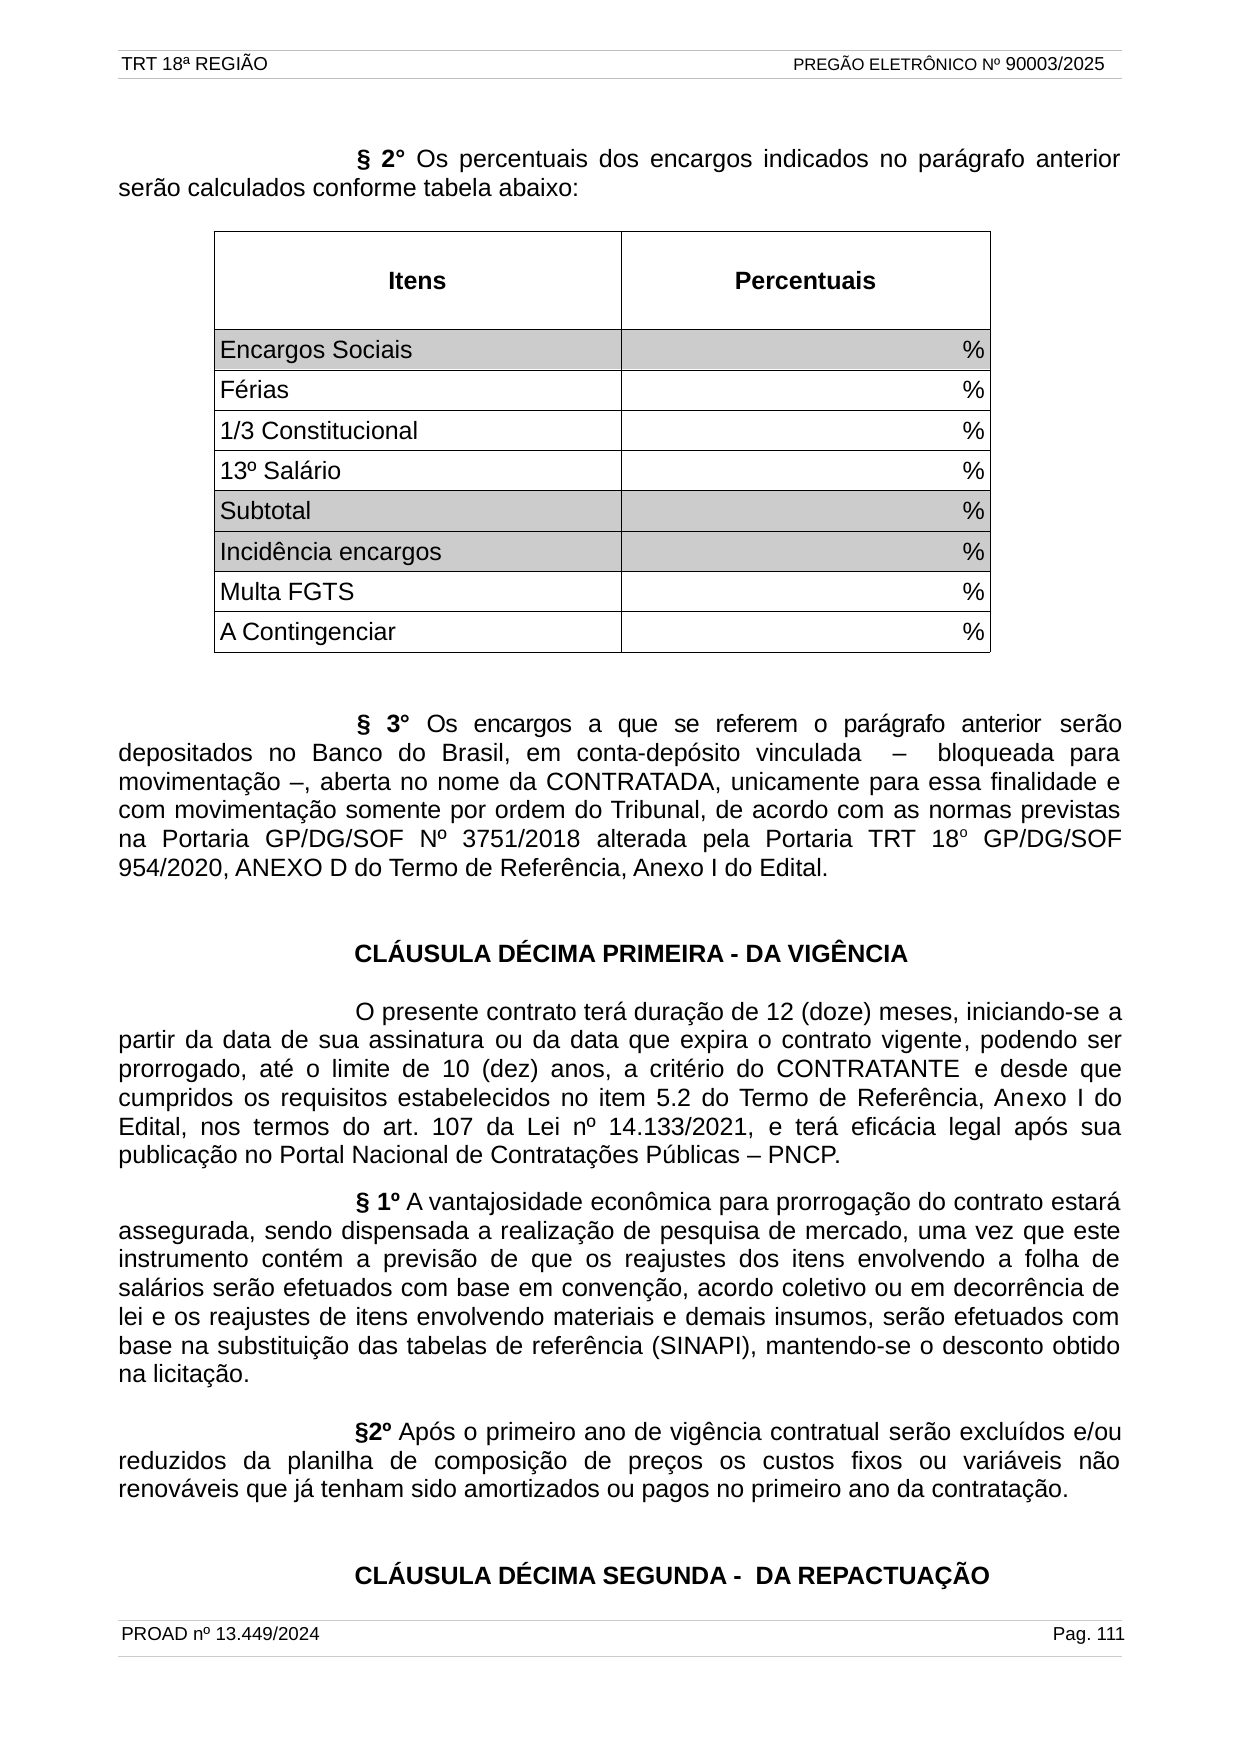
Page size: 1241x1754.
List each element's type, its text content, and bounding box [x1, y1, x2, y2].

table_cell % [622, 612, 990, 652]
table_cell % [622, 411, 990, 450]
text O presente contrato terá duração de 12 (doze) meses, iniciando-se a partir da data de sua assinatura ou da data que expira o contrato vigente, podendo ser prorrogado, até o limite de 10 (dez) anos, a critério do CONTRATANTE e desde que cumpridos os requisitos estabelecidos no item 5.2 do Termo de Referência, Anexo I do Edital, nos termos do art. 107 da Lei nº 14.133/2021, e terá eficácia legal após sua publicação no Portal Nacional de Contratações Públicas – PNCP. [118, 997, 1122, 1169]
table_cell % [622, 451, 990, 490]
table_cell Subtotal [215, 491, 621, 531]
table_cell % [622, 491, 990, 531]
text § 3° Os encargos a que se referem o parágrafo anterior serão depositados no Banco do Brasil, em conta-depósito vinculada – bloqueada para movimentação –, aberta no nome da CONTRATADA, unicamente para essa finalidade e com movimentação somente por ordem do Tribunal, de acordo com as normas previstas na Portaria GP/DG/SOF Nº 3751/2018 alterada pela Portaria TRT 18o GP/DG/SOF 954/2020, ANEXO D do Termo de Referência, Anexo I do Edital. [118, 709, 1122, 882]
text CLÁUSULA DÉCIMA PRIMEIRA - DA VIGÊNCIA [118, 939, 1122, 968]
table_cell % [622, 532, 990, 571]
table_header Itens [215, 232, 621, 329]
table_cell 1/3 Constitucional [215, 411, 621, 450]
table_cell Multa FGTS [215, 572, 621, 611]
table_cell % [622, 371, 990, 410]
table_header Percentuais [622, 232, 990, 329]
table_cell Encargos Sociais [215, 330, 621, 369]
table_cell % [622, 330, 990, 369]
table_cell % [622, 572, 990, 611]
text §2º Após o primeiro ano de vigência contratual serão excluídos e/ou reduzidos da planilha de composição de preços os custos fixos ou variáveis não renováveis que já tenham sido amortizados ou pagos no primeiro ano da contratação. [118, 1417, 1122, 1503]
table_cell Férias [215, 371, 621, 410]
table_cell Incidência encargos [215, 532, 621, 571]
text § 2° Os percentuais dos encargos indicados no parágrafo anterior serão calculados conforme tabela abaixo: [118, 144, 1122, 202]
text CLÁUSULA DÉCIMA SEGUNDA - DA REPACTUAÇÃO [354, 1561, 1122, 1589]
text § 1º A vantajosidade econômica para prorrogação do contrato estará assegurada, sendo dispensada a realização de pesquisa de mercado, uma vez que este instrumento contém a previsão de que os reajustes dos itens envolvendo a folha de salários serão efetuados com base em convenção, acordo coletivo ou em decorrência de lei e os reajustes de itens envolvendo materiais e demais insumos, serão efetuados com base na substituição das tabelas de referência (SINAPI), mantendo-se o desconto obtido na licitação. [118, 1187, 1122, 1388]
table_cell A Contingenciar [215, 612, 621, 652]
table_cell 13º Salário [215, 451, 621, 490]
